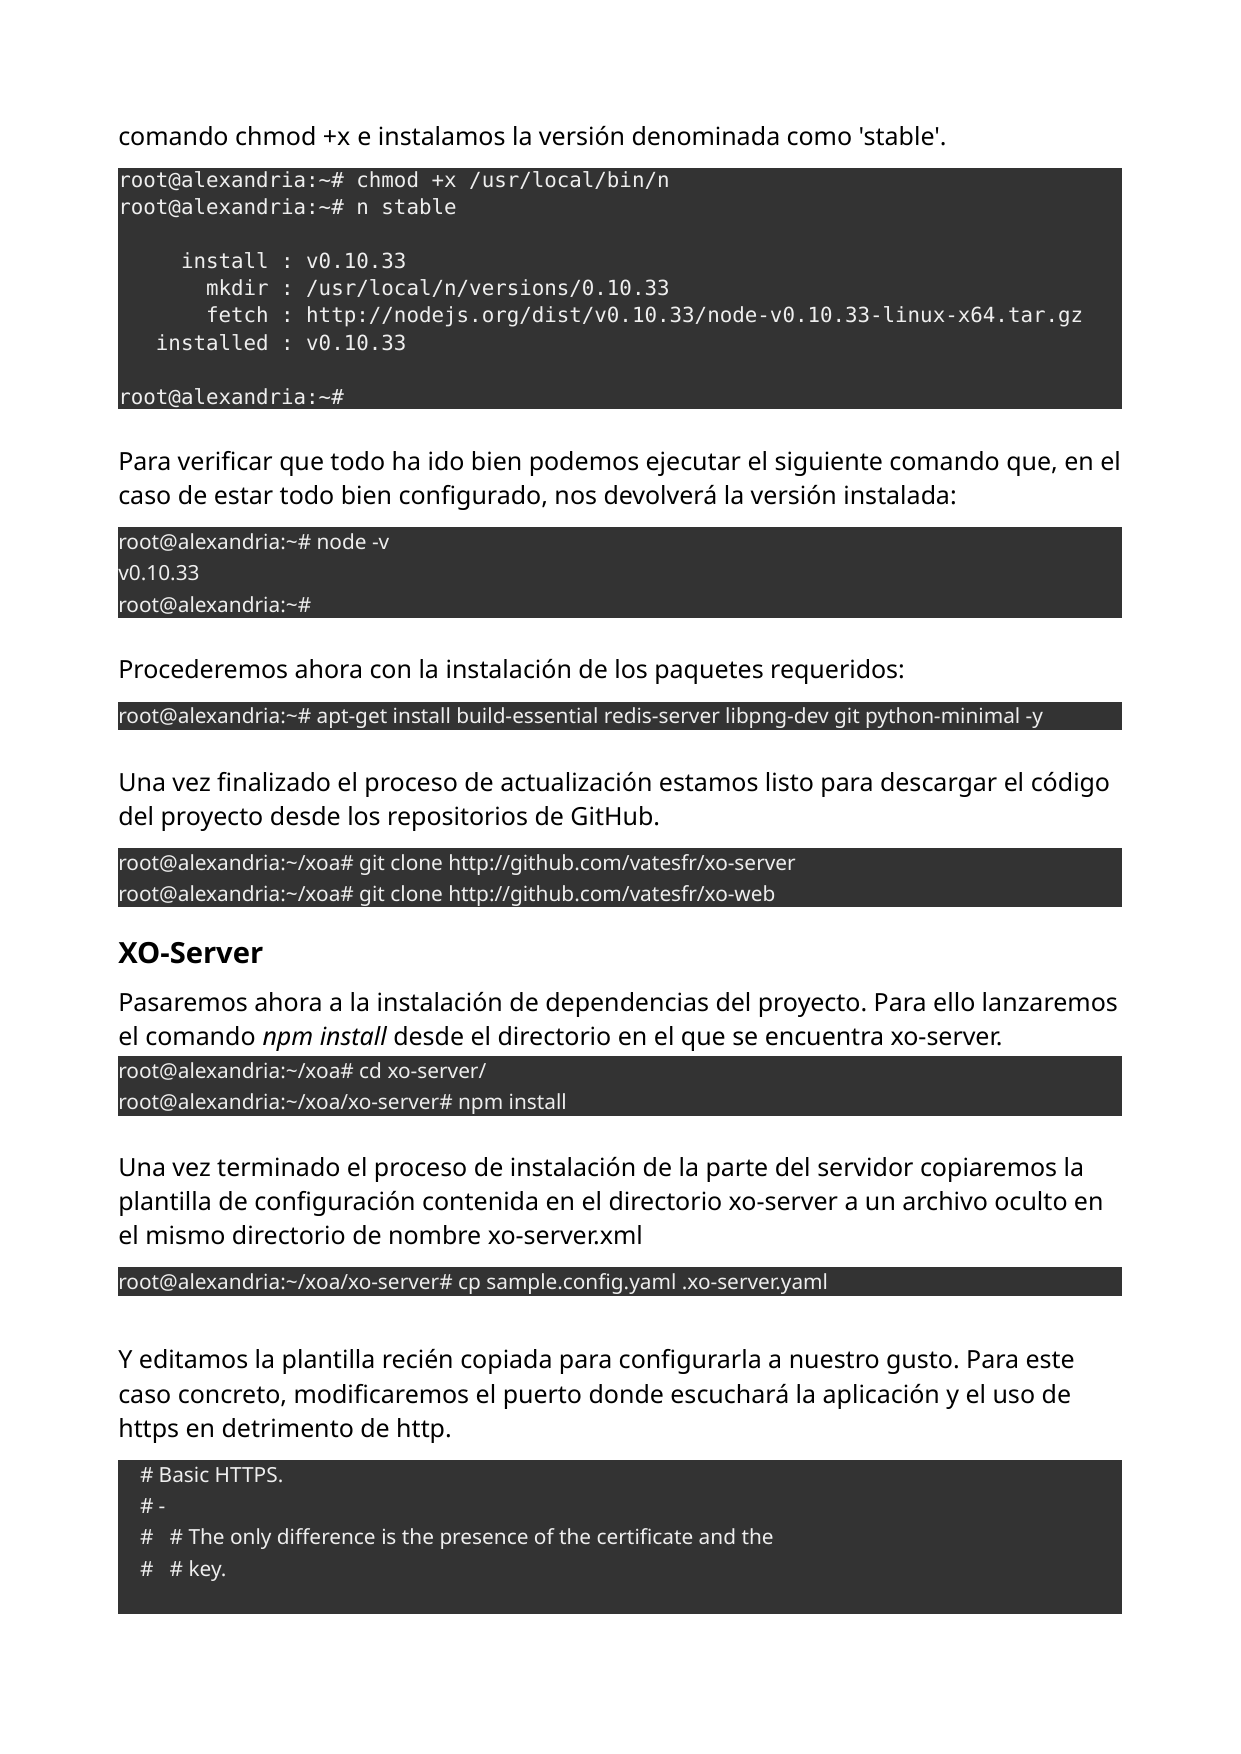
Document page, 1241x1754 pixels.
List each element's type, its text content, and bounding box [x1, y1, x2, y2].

text Una vez finalizado el proceso de actualización estamos listo para descargar el código del proyecto desde los repositorios de GitHub. [118, 764, 1122, 832]
text root@alexandria:~/xoa# git clone http://github.com/vatesfr/xo-web [118, 879, 1122, 907]
text Una vez terminado el proceso de instalación de la parte del servidor copiaremos la plantilla de configuración contenida en el directorio xo-server a un archivo oculto en el mismo directorio de nombre xo-server.xml [118, 1149, 1122, 1252]
text Procederemos ahora con la instalación de los paquetes requeridos: [118, 652, 1122, 686]
text # # The only difference is the presence of the certificate and the [118, 1522, 1122, 1551]
text Pasaremos ahora a la instalación de dependencias del proyecto. Para ello lanzaremos el comando npm install desde el directorio en el que se encuentra xo-server. [118, 985, 1122, 1053]
text v0.10.33 [118, 558, 1122, 587]
text # Basic HTTPS. [118, 1460, 1122, 1488]
text root@alexandria:~/xoa# cd xo-server/ [118, 1056, 1122, 1084]
text # - [118, 1491, 1122, 1519]
text root@alexandria:~# apt-get install build-essential redis-server libpng-dev git python-minimal -y [118, 702, 1122, 730]
text root@alexandria:~# node -v [118, 527, 1122, 555]
text root@alexandria:~# [118, 385, 1122, 409]
text install : v0.10.33 [118, 249, 1122, 273]
text comando chmod +x e instalamos la versión denominada como 'stable'. [118, 118, 1122, 152]
text Para verificar que todo ha ido bien podemos ejecutar el siguiente comando que, en el caso de estar todo bien configurado, nos devolverá la versión instalada: [118, 443, 1122, 512]
text fetch : http://nodejs.org/dist/v0.10.33/node-v0.10.33-linux-x64.tar.gz [118, 303, 1122, 328]
text # # key. [118, 1554, 1122, 1582]
text root@alexandria:~# [118, 590, 1122, 618]
text installed : v0.10.33 [118, 331, 1122, 355]
text Y editamos la plantilla recién copiada para configurarla a nuestro gusto. Para este caso concreto, modificaremos el puerto donde escuchará la aplicación y el uso de https en detrimento de http. [118, 1342, 1122, 1444]
text root@alexandria:~/xoa# git clone http://github.com/vatesfr/xo-server [118, 848, 1122, 876]
text root@alexandria:~# chmod +x /usr/local/bin/n [118, 168, 1122, 192]
text root@alexandria:~/xoa/xo-server# npm install [118, 1087, 1122, 1116]
subtitle XO-Server [118, 932, 1122, 972]
text root@alexandria:~# n stable [118, 195, 1122, 219]
text root@alexandria:~/xoa/xo-server# cp sample.config.yaml .xo-server.yaml [118, 1267, 1122, 1296]
text mkdir : /usr/local/n/versions/0.10.33 [118, 276, 1122, 301]
